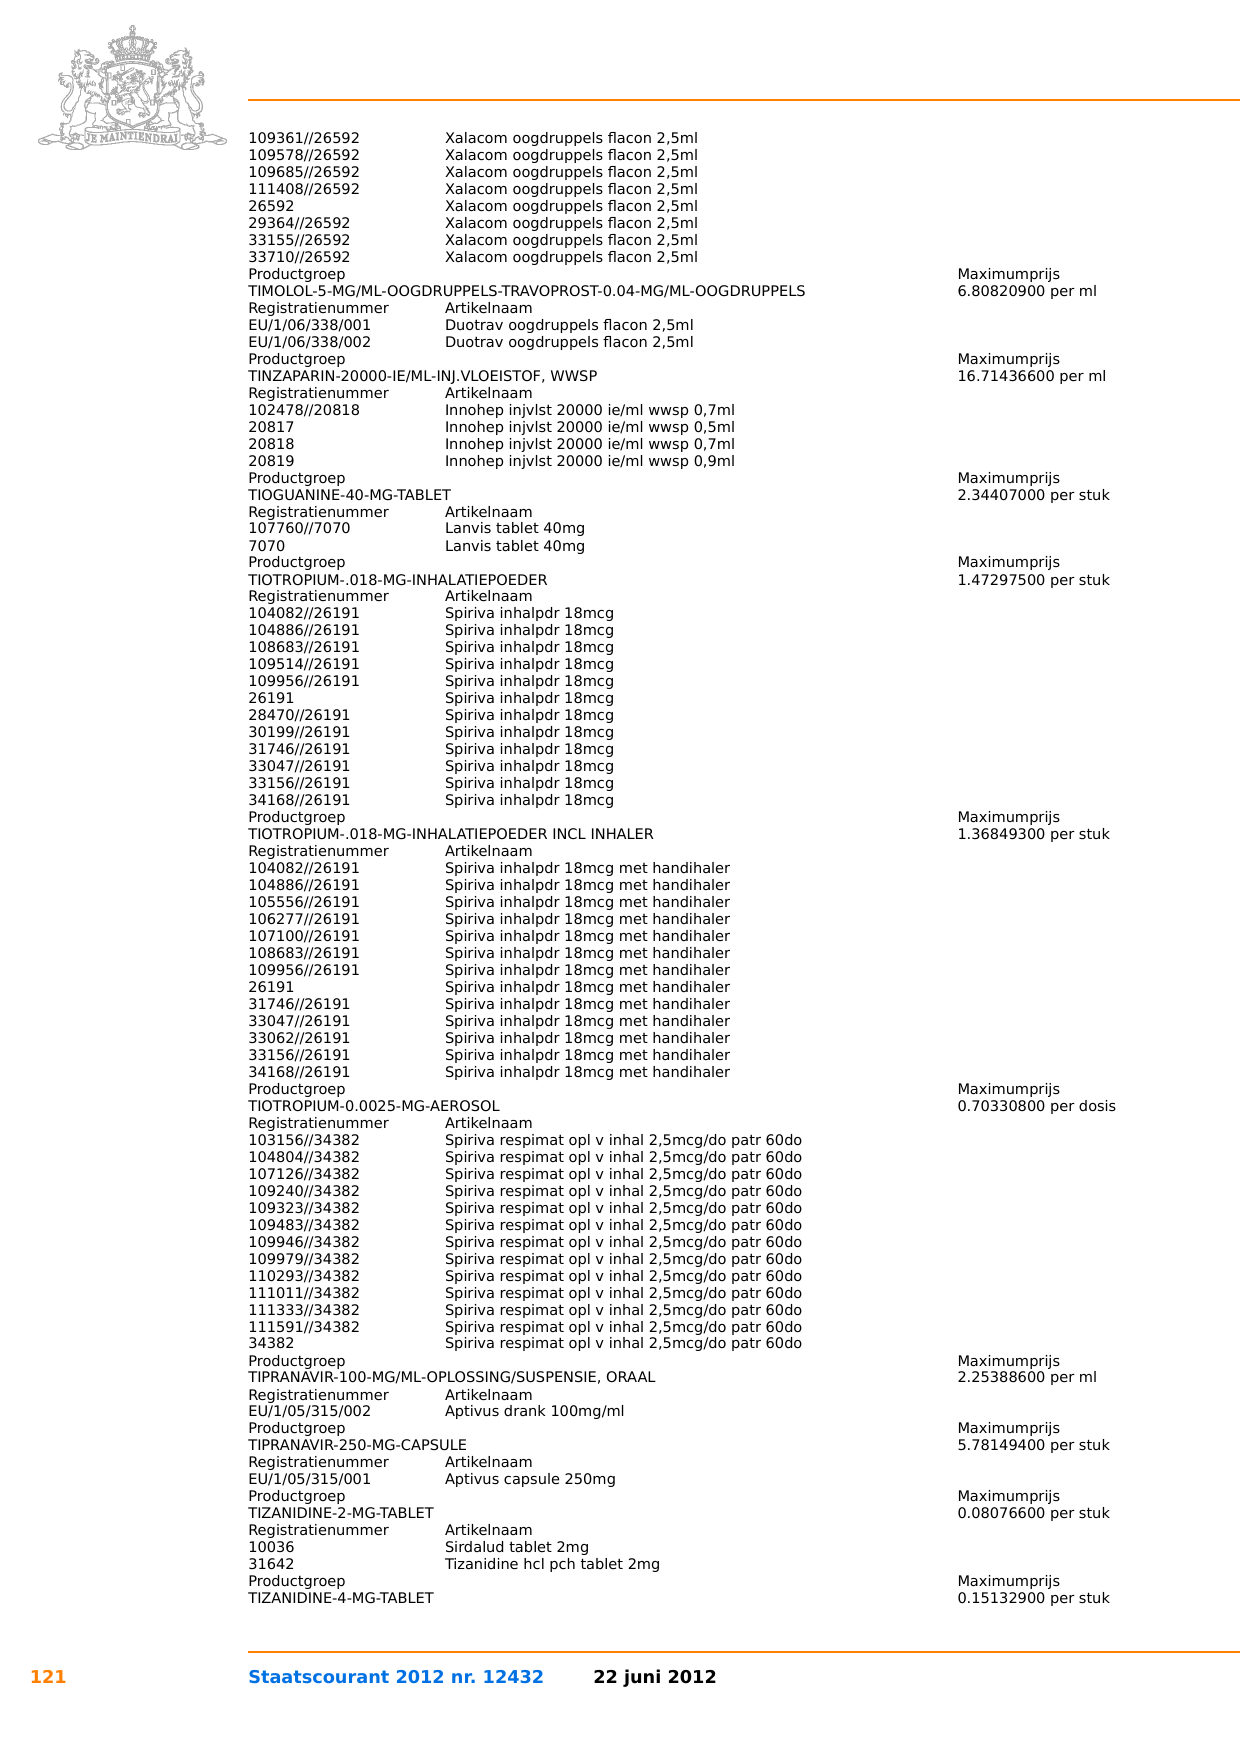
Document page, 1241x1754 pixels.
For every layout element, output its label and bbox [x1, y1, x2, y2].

picture [38, 25, 227, 150]
